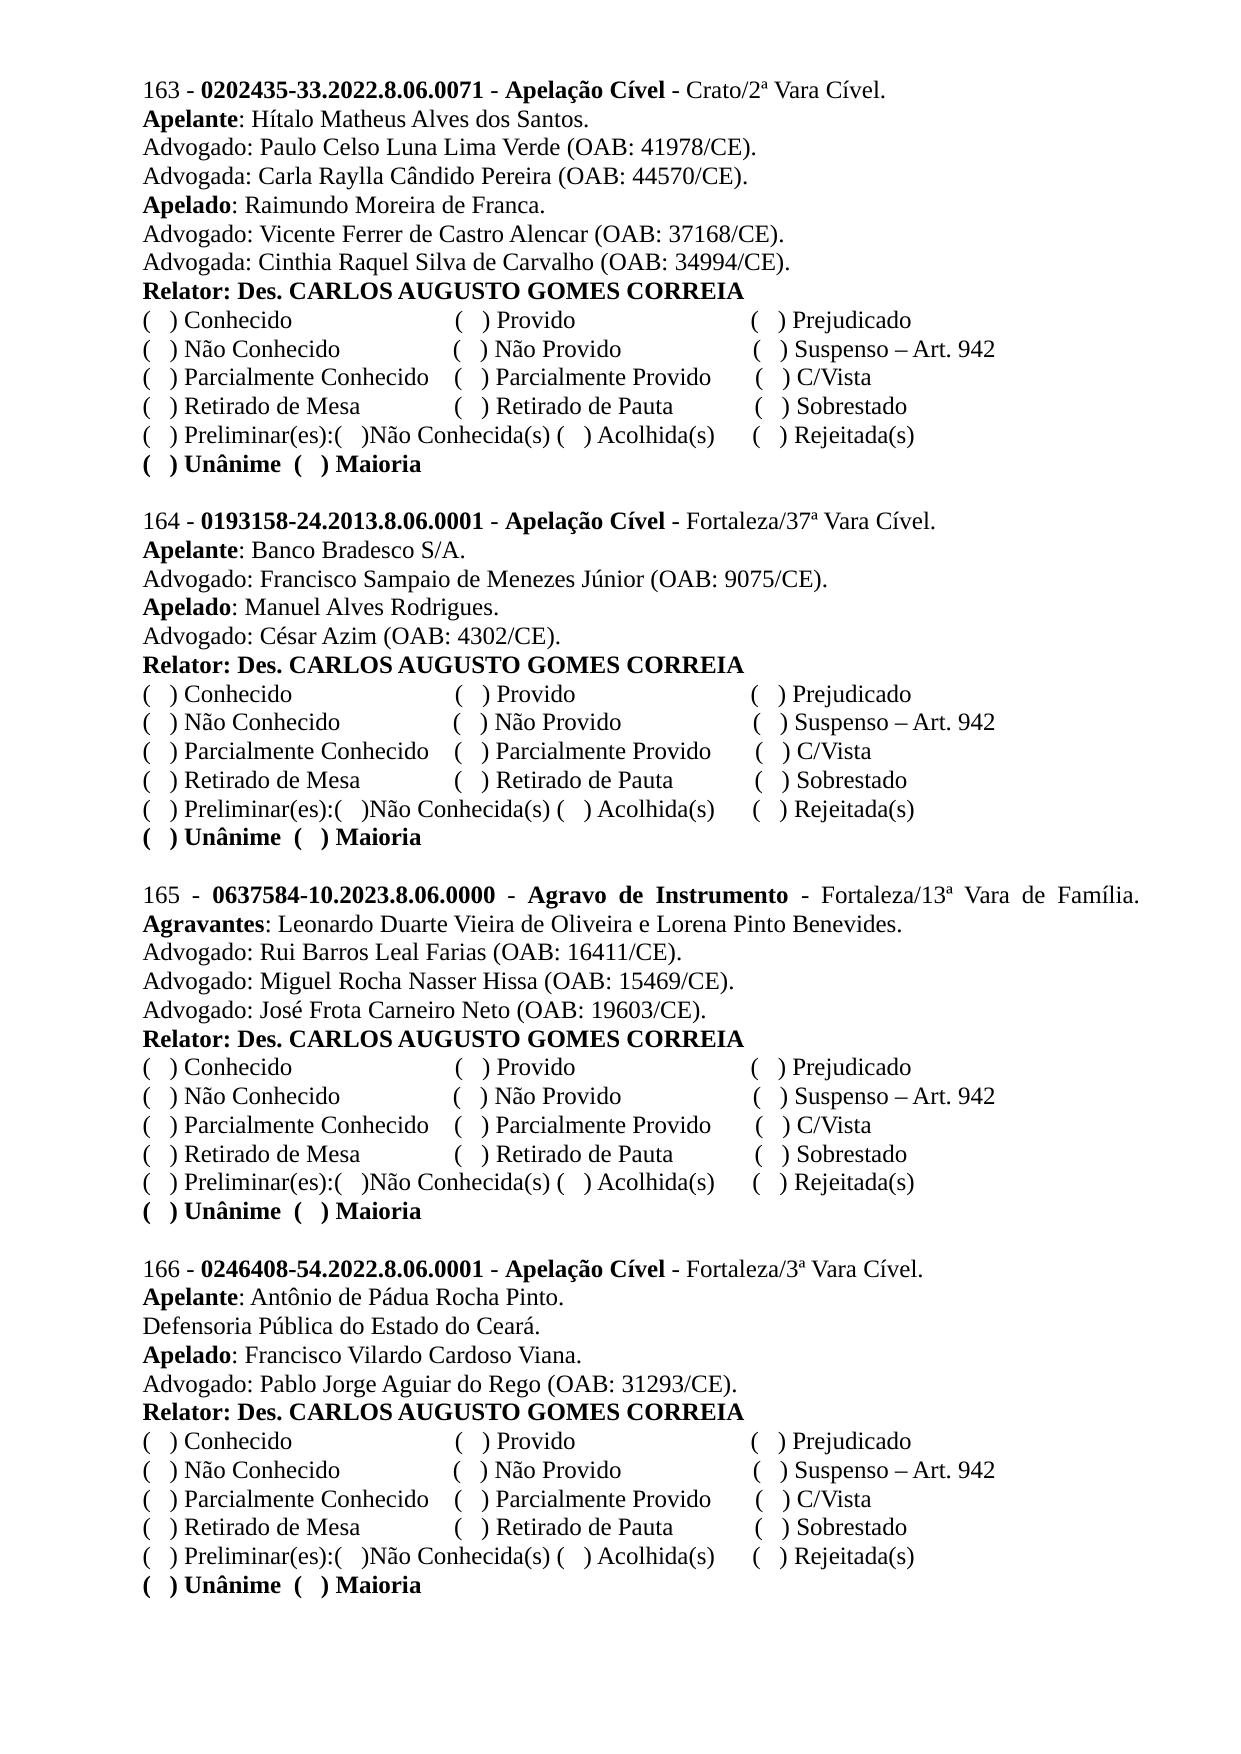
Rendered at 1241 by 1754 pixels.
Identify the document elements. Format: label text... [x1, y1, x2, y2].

text 163 - 0202435-33.2022.8.06.0071 - Apelação Cível - Crato/2ª Vara Cível. [142, 75, 1141, 104]
text ( ) Retirado de Mesa ( ) Retirado de Pauta ( ) Sobrestado [142, 1139, 1158, 1167]
text Advogada: Cinthia Raquel Silva de Carvalho (OAB: 34994/CE). [142, 247, 1141, 276]
text ( ) Não Conhecido ( ) Não Provido ( ) Suspenso – Art. 942 [142, 707, 1158, 736]
text ( ) Parcialmente Conhecido ( ) Parcialmente Provido ( ) C/Vista [142, 1110, 1158, 1139]
text ( ) Retirado de Mesa ( ) Retirado de Pauta ( ) Sobrestado [142, 1512, 1158, 1541]
text 166 - 0246408-54.2022.8.06.0001 - Apelação Cível - Fortaleza/3ª Vara Cível. [142, 1254, 1141, 1282]
text ( ) Preliminar(es):( )Não Conhecida(s) ( ) Acolhida(s) ( ) Rejeitada(s) [142, 420, 1158, 449]
text Apelante: Antônio de Pádua Rocha Pinto. [142, 1282, 1141, 1311]
text Advogado: José Frota Carneiro Neto (OAB: 19603/CE). [142, 995, 1141, 1024]
text ( ) Unânime ( ) Maioria [142, 1570, 1158, 1599]
text ( ) Preliminar(es):( )Não Conhecida(s) ( ) Acolhida(s) ( ) Rejeitada(s) [142, 794, 1158, 822]
text ( ) Conhecido ( ) Provido ( ) Prejudicado [142, 679, 1141, 707]
text Apelante: Banco Bradesco S/A. [142, 535, 1141, 564]
text 165 - 0637584-10.2023.8.06.0000 - Agravo de Instrumento - Fortaleza/13ª Vara de Família. Agravantes: Leonardo Duarte Vieira de Oliveira e Lorena Pinto Benevides. [142, 880, 1141, 937]
text Apelado: Manuel Alves Rodrigues. [142, 592, 1141, 621]
text Advogado: Pablo Jorge Aguiar do Rego (OAB: 31293/CE). [142, 1369, 1141, 1397]
text ( ) Conhecido ( ) Provido ( ) Prejudicado [142, 1052, 1141, 1081]
text Relator: Des. CARLOS AUGUSTO GOMES CORREIA [142, 1397, 1141, 1426]
text ( ) Unânime ( ) Maioria [142, 1196, 1158, 1225]
text ( ) Parcialmente Conhecido ( ) Parcialmente Provido ( ) C/Vista [142, 362, 1158, 391]
text Advogada: Carla Raylla Cândido Pereira (OAB: 44570/CE). [142, 161, 1141, 190]
text ( ) Conhecido ( ) Provido ( ) Prejudicado [142, 1426, 1141, 1455]
text ( ) Retirado de Mesa ( ) Retirado de Pauta ( ) Sobrestado [142, 391, 1158, 420]
text Advogado: Francisco Sampaio de Menezes Júnior (OAB: 9075/CE). [142, 564, 1141, 592]
text Relator: Des. CARLOS AUGUSTO GOMES CORREIA [142, 276, 1141, 305]
text ( ) Não Conhecido ( ) Não Provido ( ) Suspenso – Art. 942 [142, 1455, 1158, 1484]
text ( ) Não Conhecido ( ) Não Provido ( ) Suspenso – Art. 942 [142, 1081, 1158, 1110]
text ( ) Preliminar(es):( )Não Conhecida(s) ( ) Acolhida(s) ( ) Rejeitada(s) [142, 1167, 1158, 1196]
text ( ) Conhecido ( ) Provido ( ) Prejudicado [142, 305, 1141, 334]
text ( ) Parcialmente Conhecido ( ) Parcialmente Provido ( ) C/Vista [142, 736, 1158, 765]
text Relator: Des. CARLOS AUGUSTO GOMES CORREIA [142, 1024, 1141, 1052]
text ( ) Unânime ( ) Maioria [142, 449, 1158, 477]
text ( ) Parcialmente Conhecido ( ) Parcialmente Provido ( ) C/Vista [142, 1484, 1158, 1512]
text Advogado: Rui Barros Leal Farias (OAB: 16411/CE). [142, 937, 1141, 966]
text Apelado: Francisco Vilardo Cardoso Viana. [142, 1340, 1141, 1369]
text ( ) Unânime ( ) Maioria [142, 822, 1158, 851]
text ( ) Retirado de Mesa ( ) Retirado de Pauta ( ) Sobrestado [142, 765, 1158, 794]
text ( ) Não Conhecido ( ) Não Provido ( ) Suspenso – Art. 942 [142, 334, 1158, 362]
text Apelante: Hítalo Matheus Alves dos Santos. [142, 104, 1141, 132]
text Advogado: César Azim (OAB: 4302/CE). [142, 621, 1141, 650]
text Advogado: Paulo Celso Luna Lima Verde (OAB: 41978/CE). [142, 132, 1141, 161]
text ( ) Preliminar(es):( )Não Conhecida(s) ( ) Acolhida(s) ( ) Rejeitada(s) [142, 1541, 1158, 1570]
text Advogado: Vicente Ferrer de Castro Alencar (OAB: 37168/CE). [142, 219, 1141, 247]
text Relator: Des. CARLOS AUGUSTO GOMES CORREIA [142, 650, 1141, 679]
text Advogado: Miguel Rocha Nasser Hissa (OAB: 15469/CE). [142, 966, 1141, 995]
text Apelado: Raimundo Moreira de Franca. [142, 190, 1141, 219]
text Defensoria Pública do Estado do Ceará. [142, 1311, 1141, 1340]
text 164 - 0193158-24.2013.8.06.0001 - Apelação Cível - Fortaleza/37ª Vara Cível. [142, 506, 1141, 535]
